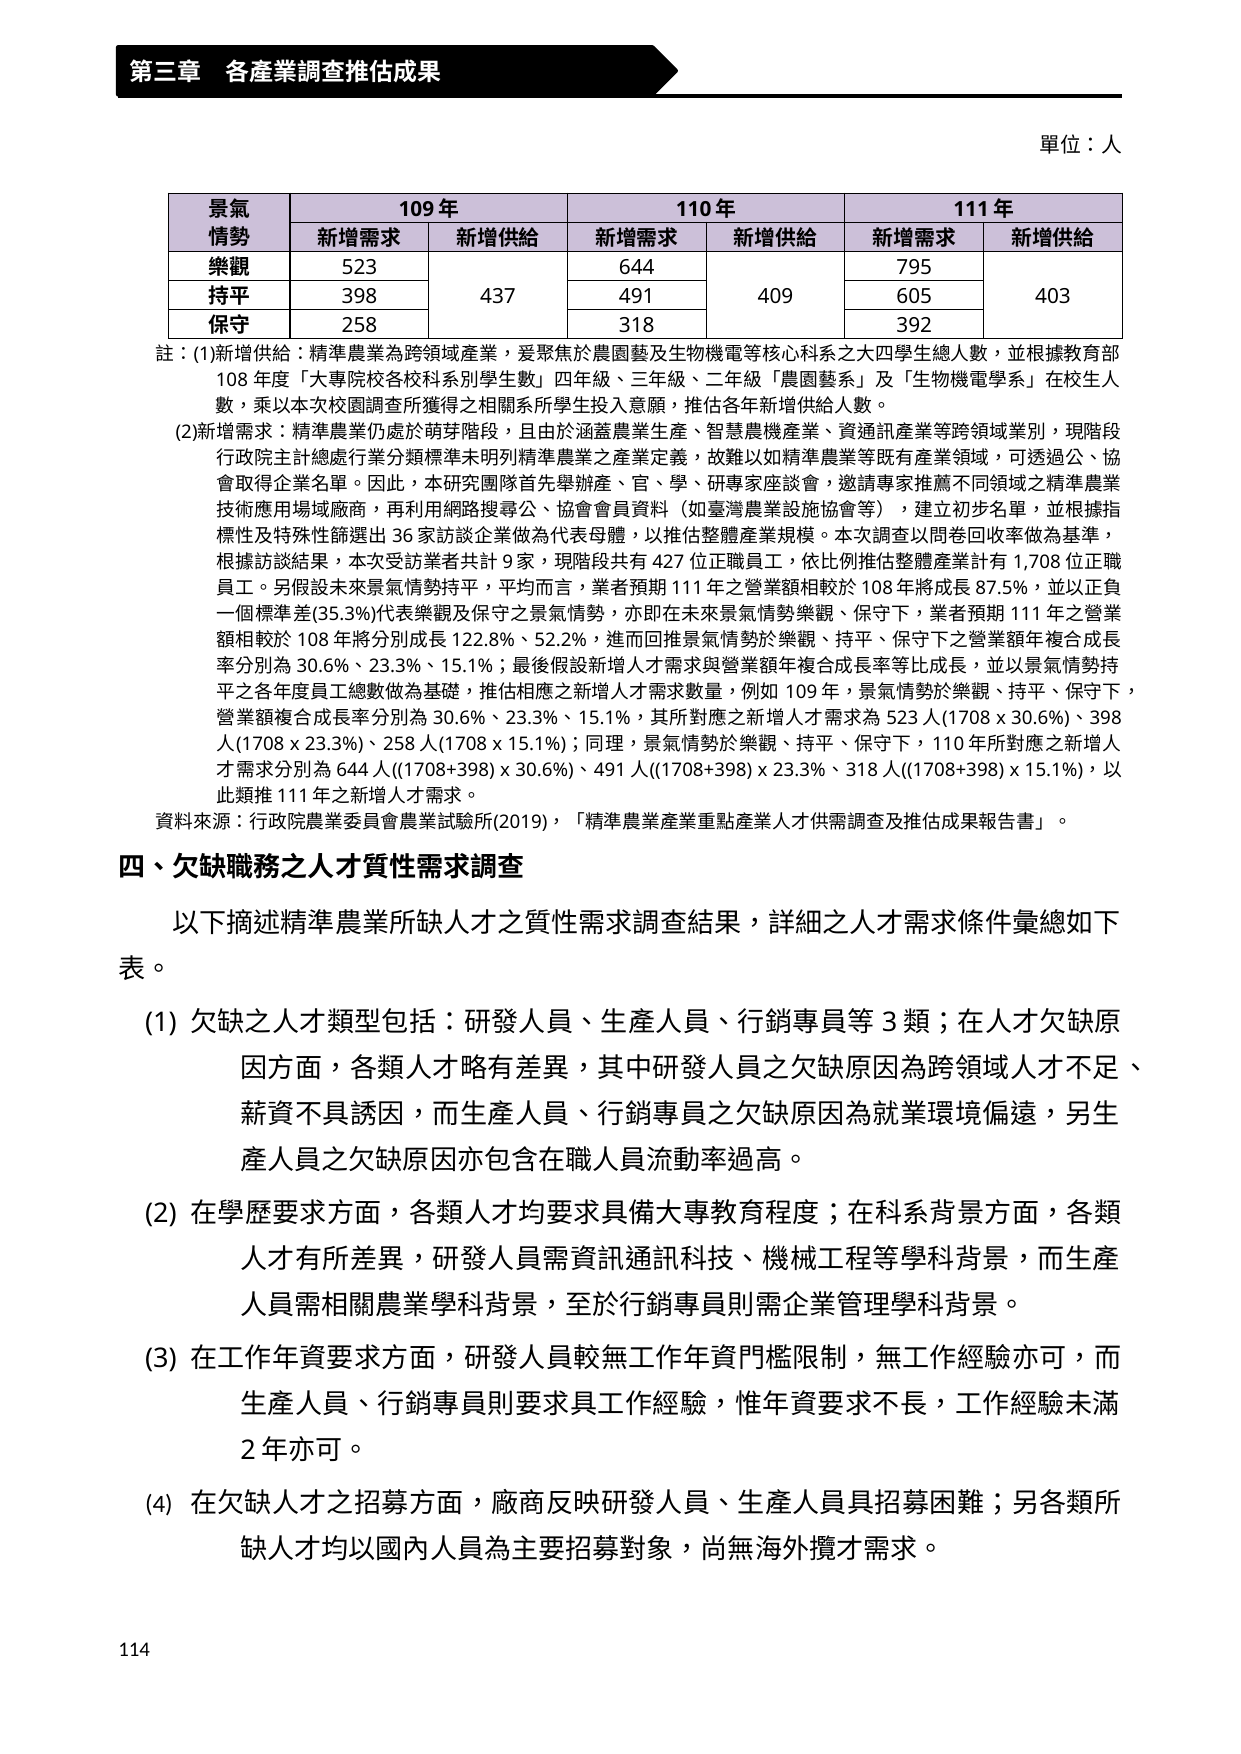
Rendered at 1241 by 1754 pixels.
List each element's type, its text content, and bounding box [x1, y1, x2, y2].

table_cell 409 [707, 252, 844, 338]
table_cell 新增供給 [707, 223, 844, 251]
text 以下摘述精準農業所缺人才之質性需求調查結果，詳細之人才需求條件彙總如下表。 [118, 896, 1122, 987]
table_cell 新增需求 [568, 223, 706, 251]
text 註：(1)新增供給：精準農業為跨領域產業，爰聚焦於農園藝及生物機電等核心科系之大四學生總人數，並根據教育部108 年度「大專院校各校科系別學生數」四年級、三年級、二年級「農園藝系」及「生物機電學系」在校生人數，乘以本次校園調查所獲得之相關系所學生投入意願，推估各年新增供給人數。 [156, 339, 1122, 417]
table_cell 318 [568, 310, 706, 338]
list 欠缺之人才類型包括：研發人員、生產人員、行銷專員等3類；在人才欠缺原因方面，各類人才略有差異，其中研發人員之欠缺原因為跨領域人才不足、薪資不具誘因，而生產人員、行銷專員之欠缺原因為就業環境偏遠，另生產人員之欠缺原因亦包含在職人員流動率過高。 [145, 995, 1122, 1178]
list 在欠缺人才之招募方面，廠商反映研發人員、生產人員具招募困難；另各類所缺人才均以國內人員為主要招募對象，尚無海外攬才需求。 [145, 1476, 1122, 1567]
list 在學歷要求方面，各類人才均要求具備大專教育程度；在科系背景方面，各類人才有所差異，研發人員需資訊通訊科技、機械工程等學科背景，而生產人員需相關農業學科背景，至於行銷專員則需企業管理學科背景。 [145, 1186, 1122, 1323]
table_header 111年 [845, 194, 1122, 222]
table_cell 523 [291, 252, 428, 280]
table_cell 403 [984, 252, 1122, 338]
table_cell 437 [429, 252, 567, 338]
table_cell 491 [568, 281, 706, 309]
table_cell 605 [845, 281, 983, 309]
table_cell 新增供給 [984, 223, 1122, 251]
table_cell 保守 [169, 310, 289, 338]
table_cell 持平 [169, 281, 289, 309]
text (2)新增需求：精準農業仍處於萌芽階段，且由於涵蓋農業生產、智慧農機產業、資通訊產業等跨領域業別，現階段行政院主計總處行業分類標準未明列精準農業之產業定義，故難以如精準農業等既有產業領域，可透過公、協會取得企業名單。因此，本研究團隊首先舉辦產、官、學、研專家座談會，邀請專家推薦不同領域之精準農業技術應用場域廠商，再利用網路搜尋公、協會會員資料（如臺灣農業設施協會等），建立初步名單，並根據指標性及特殊性篩選出36家訪談企業做為代表母體，以推估整體產業規模。本次調查以問卷回收率做為基準，根據訪談結果，本次受訪業者共計9家，現階段共有 427 位正職員工，依比例推估整體產業計有 1,708 位正職員工。另假設未來景氣情勢持平，平均而言，業者預期111年之營業額相較於108年將成長87.5%，並以正負一個標準差(35.3%)代表樂觀及保守之景氣情勢，亦即在未來景氣情勢樂觀、保守下，業者預期111年之營業額相較於108年將分別成長122.8%、52.2%，進而回推景氣情勢於樂觀、持平、保守下之營業額年複合成長率分別為30.6%、23.3%、15.1%；最後假設新增人才需求與營業額年複合成長率等比成長，並以景氣情勢持平之各年度員工總數做為基礎，推估相應之新增人才需求數量，例如109年，景氣情勢於樂觀、持平、保守下，營業額複合成長率分別為30.6%、23.3%、15.1%，其所對應之新增人才需求為523人(1708 x 30.6%)、398人(1708 x 23.3%)、258人(1708 x 15.1%)；同理，景氣情勢於樂觀、持平、保守下，110年所對應之新增人才需求分別為644人((1708+398) x 30.6%)、491人((1708+398) x 23.3%、318人((1708+398) x 15.1%)，以此類推111年之新增人才需求。 [156, 417, 1122, 808]
text 四、欠缺職務之人才質性需求調查 [118, 845, 1122, 884]
text 單位：人 [183, 130, 1122, 158]
table_header 110年 [568, 194, 844, 222]
table_header 109年 [291, 194, 567, 222]
table_cell 392 [845, 310, 983, 338]
text 資料來源：行政院農業委員會農業試驗所(2019)，「精準農業產業重點產業人才供需調查及推估成果報告書」。 [156, 808, 1122, 834]
list 在工作年資要求方面，研發人員較無工作年資門檻限制，無工作經驗亦可，而生產人員、行銷專員則要求具工作經驗，惟年資要求不長，工作經驗未滿2年亦可。 [145, 1331, 1122, 1468]
table_cell 398 [291, 281, 428, 309]
table_header 景氣 情勢 [169, 194, 289, 251]
table_cell 新增需求 [845, 223, 983, 251]
table_cell 新增需求 [291, 223, 428, 251]
table_cell 258 [291, 310, 428, 338]
table_cell 795 [845, 252, 983, 280]
table_cell 樂觀 [169, 252, 289, 280]
table_cell 新增供給 [429, 223, 567, 251]
table_cell 644 [568, 252, 706, 280]
